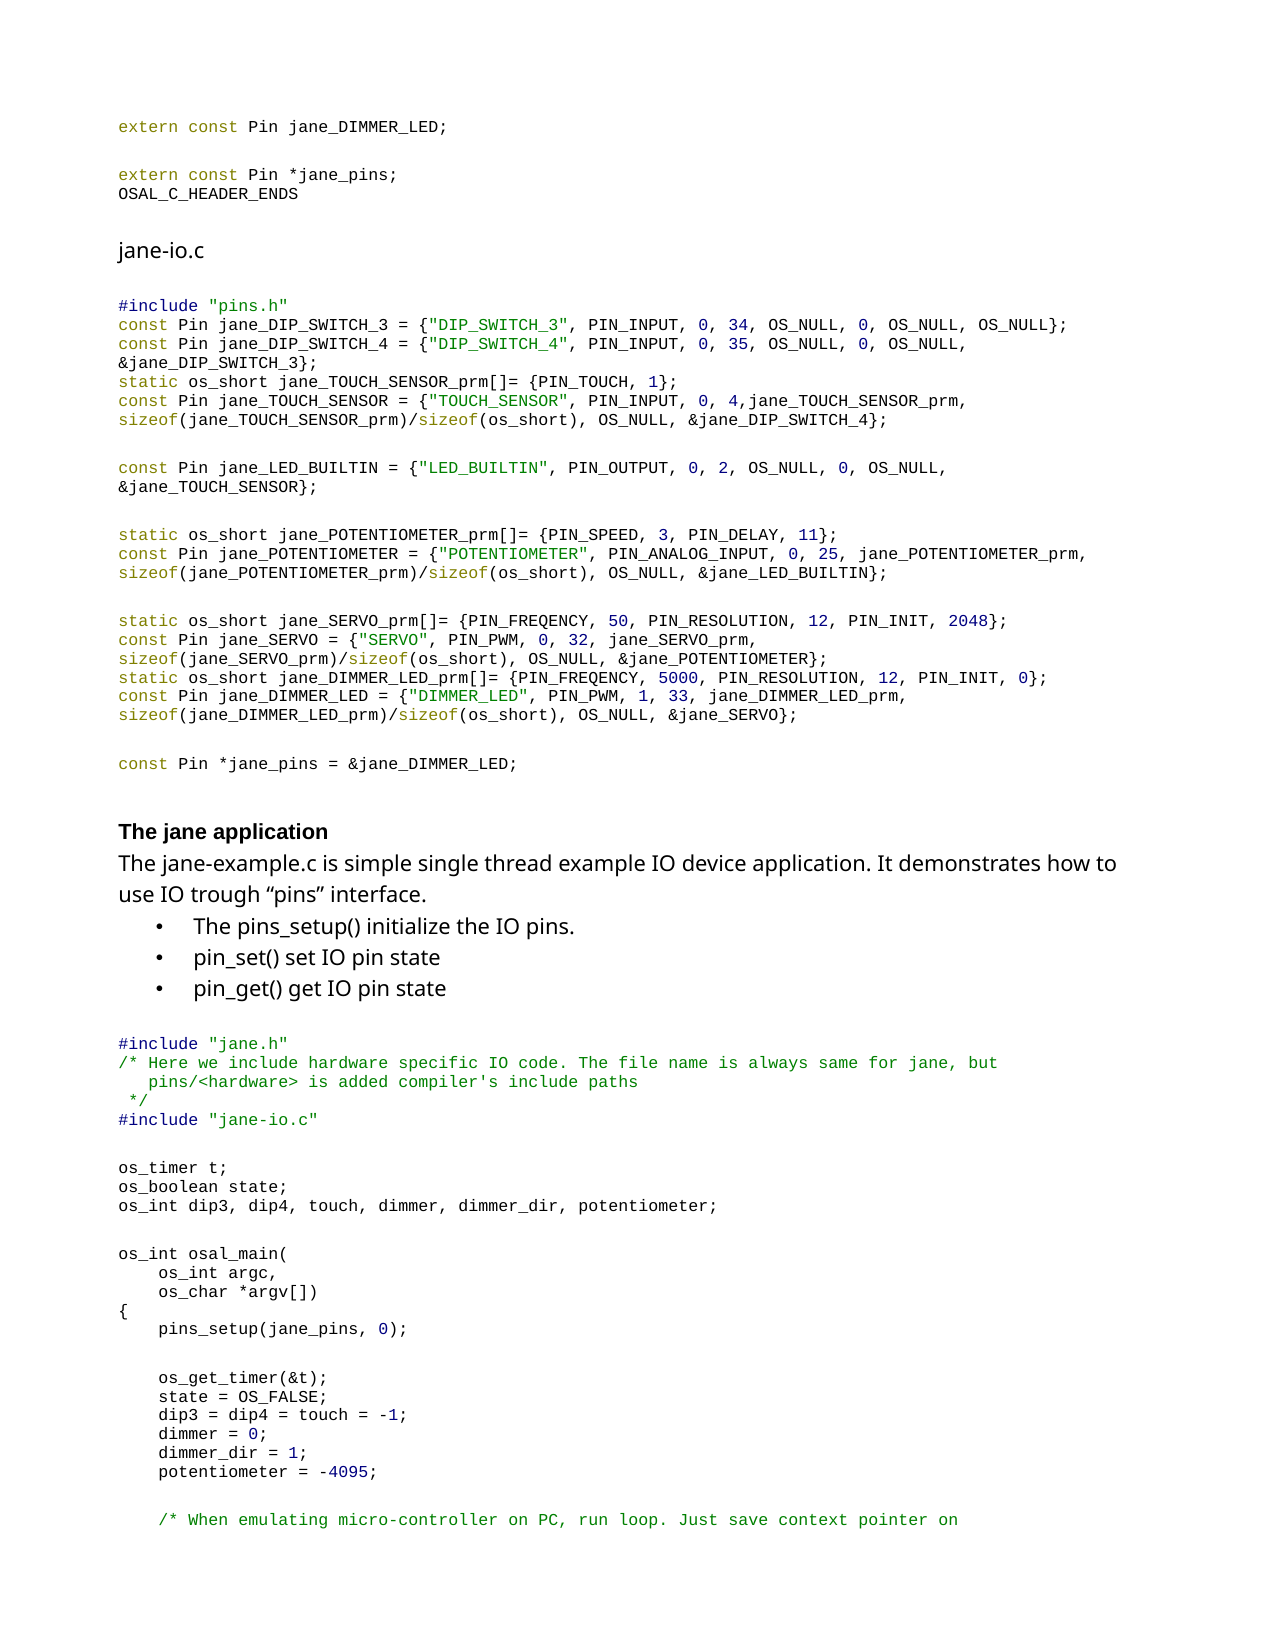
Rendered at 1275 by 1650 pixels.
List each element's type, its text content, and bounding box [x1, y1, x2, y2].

text extern const Pin jane_DIMMER_LED; [118, 118, 1157, 137]
list pin_set() set IO pin state [156, 942, 1157, 972]
text static os_short jane_TOUCH_SENSOR_prm[]= {PIN_TOUCH, 1}; [118, 373, 1157, 392]
list The pins_setup() initialize the IO pins. [156, 911, 1157, 941]
text os_timer t; [118, 1159, 1157, 1178]
text state = OS_FALSE; [118, 1388, 1157, 1407]
text #include "jane.h" [118, 1036, 1157, 1054]
text /* Here we include hardware specific IO code. The file name is always same for jane, but [118, 1054, 1157, 1073]
text OSAL_C_HEADER_ENDS [118, 185, 1157, 204]
text dip3 = dip4 = touch = -1; [118, 1407, 1157, 1426]
text const Pin jane_LED_BUILTIN = {"LED_BUILTIN", PIN_OUTPUT, 0, 2, OS_NULL, 0, OS_NULL, &jane_TOUCH_SENSOR}; [118, 459, 1157, 497]
text jane-io.c [118, 235, 1157, 265]
text static os_short jane_DIMMER_LED_prm[]= {PIN_FREQENCY, 5000, PIN_RESOLUTION, 12, PIN_INIT, 0}; [118, 669, 1157, 688]
text const Pin jane_DIP_SWITCH_4 = {"DIP_SWITCH_4", PIN_INPUT, 0, 35, OS_NULL, 0, OS_NULL, &jane_DIP_SWITCH_3}; [118, 336, 1157, 373]
text #include "pins.h" [118, 298, 1157, 317]
text const Pin jane_SERVO = {"SERVO", PIN_PWM, 0, 32, jane_SERVO_prm, sizeof(jane_SERVO_prm)/sizeof(os_short), OS_NULL, &jane_POTENTIOMETER}; [118, 631, 1157, 669]
text static os_short jane_POTENTIOMETER_prm[]= {PIN_SPEED, 3, PIN_DELAY, 11}; [118, 527, 1157, 545]
text pins/<hardware> is added compiler's include paths [118, 1073, 1157, 1092]
text os_int osal_main( [118, 1246, 1157, 1264]
text dimmer_dir = 1; [118, 1445, 1157, 1463]
text const Pin jane_POTENTIOMETER = {"POTENTIOMETER", PIN_ANALOG_INPUT, 0, 25, jane_POTENTIOMETER_prm, sizeof(jane_POTENTIOMETER_prm)/sizeof(os_short), OS_NULL, &jane_LED_BUILTIN}; [118, 545, 1157, 583]
text os_get_timer(&t); [118, 1369, 1157, 1388]
text const Pin *jane_pins = &jane_DIMMER_LED; [118, 755, 1157, 774]
text pins_setup(jane_pins, 0); [118, 1321, 1157, 1340]
text dimmer = 0; [118, 1426, 1157, 1445]
list pin_get() get IO pin state [156, 973, 1157, 1003]
text const Pin jane_DIMMER_LED = {"DIMMER_LED", PIN_PWM, 1, 33, jane_DIMMER_LED_prm, sizeof(jane_DIMMER_LED_prm)/sizeof(os_short), OS_NULL, &jane_SERVO}; [118, 688, 1157, 726]
text { [118, 1302, 1157, 1321]
text const Pin jane_TOUCH_SENSOR = {"TOUCH_SENSOR", PIN_INPUT, 0, 4,jane_TOUCH_SENSOR_prm, sizeof(jane_TOUCH_SENSOR_prm)/sizeof(os_short), OS_NULL, &jane_DIP_SWITCH_4}; [118, 392, 1157, 430]
text os_int argc, [118, 1264, 1157, 1283]
text /* When emulating micro-controller on PC, run loop. Just save context pointer on [118, 1512, 1157, 1531]
subtitle The jane application [118, 818, 1157, 844]
text os_int dip3, dip4, touch, dimmer, dimmer_dir, potentiometer; [118, 1197, 1157, 1216]
text extern const Pin *jane_pins; [118, 166, 1157, 185]
text The jane-example.c is simple single thread example IO device application. It demonstrates how to use IO trough “pins” interface. [118, 848, 1157, 909]
text os_char *argv[]) [118, 1283, 1157, 1302]
text potentiometer = -4095; [118, 1463, 1157, 1482]
text static os_short jane_SERVO_prm[]= {PIN_FREQENCY, 50, PIN_RESOLUTION, 12, PIN_INIT, 2048}; [118, 613, 1157, 631]
text const Pin jane_DIP_SWITCH_3 = {"DIP_SWITCH_3", PIN_INPUT, 0, 34, OS_NULL, 0, OS_NULL, OS_NULL}; [118, 317, 1157, 336]
text #include "jane-io.c" [118, 1111, 1157, 1130]
text */ [118, 1092, 1157, 1111]
text os_boolean state; [118, 1178, 1157, 1197]
